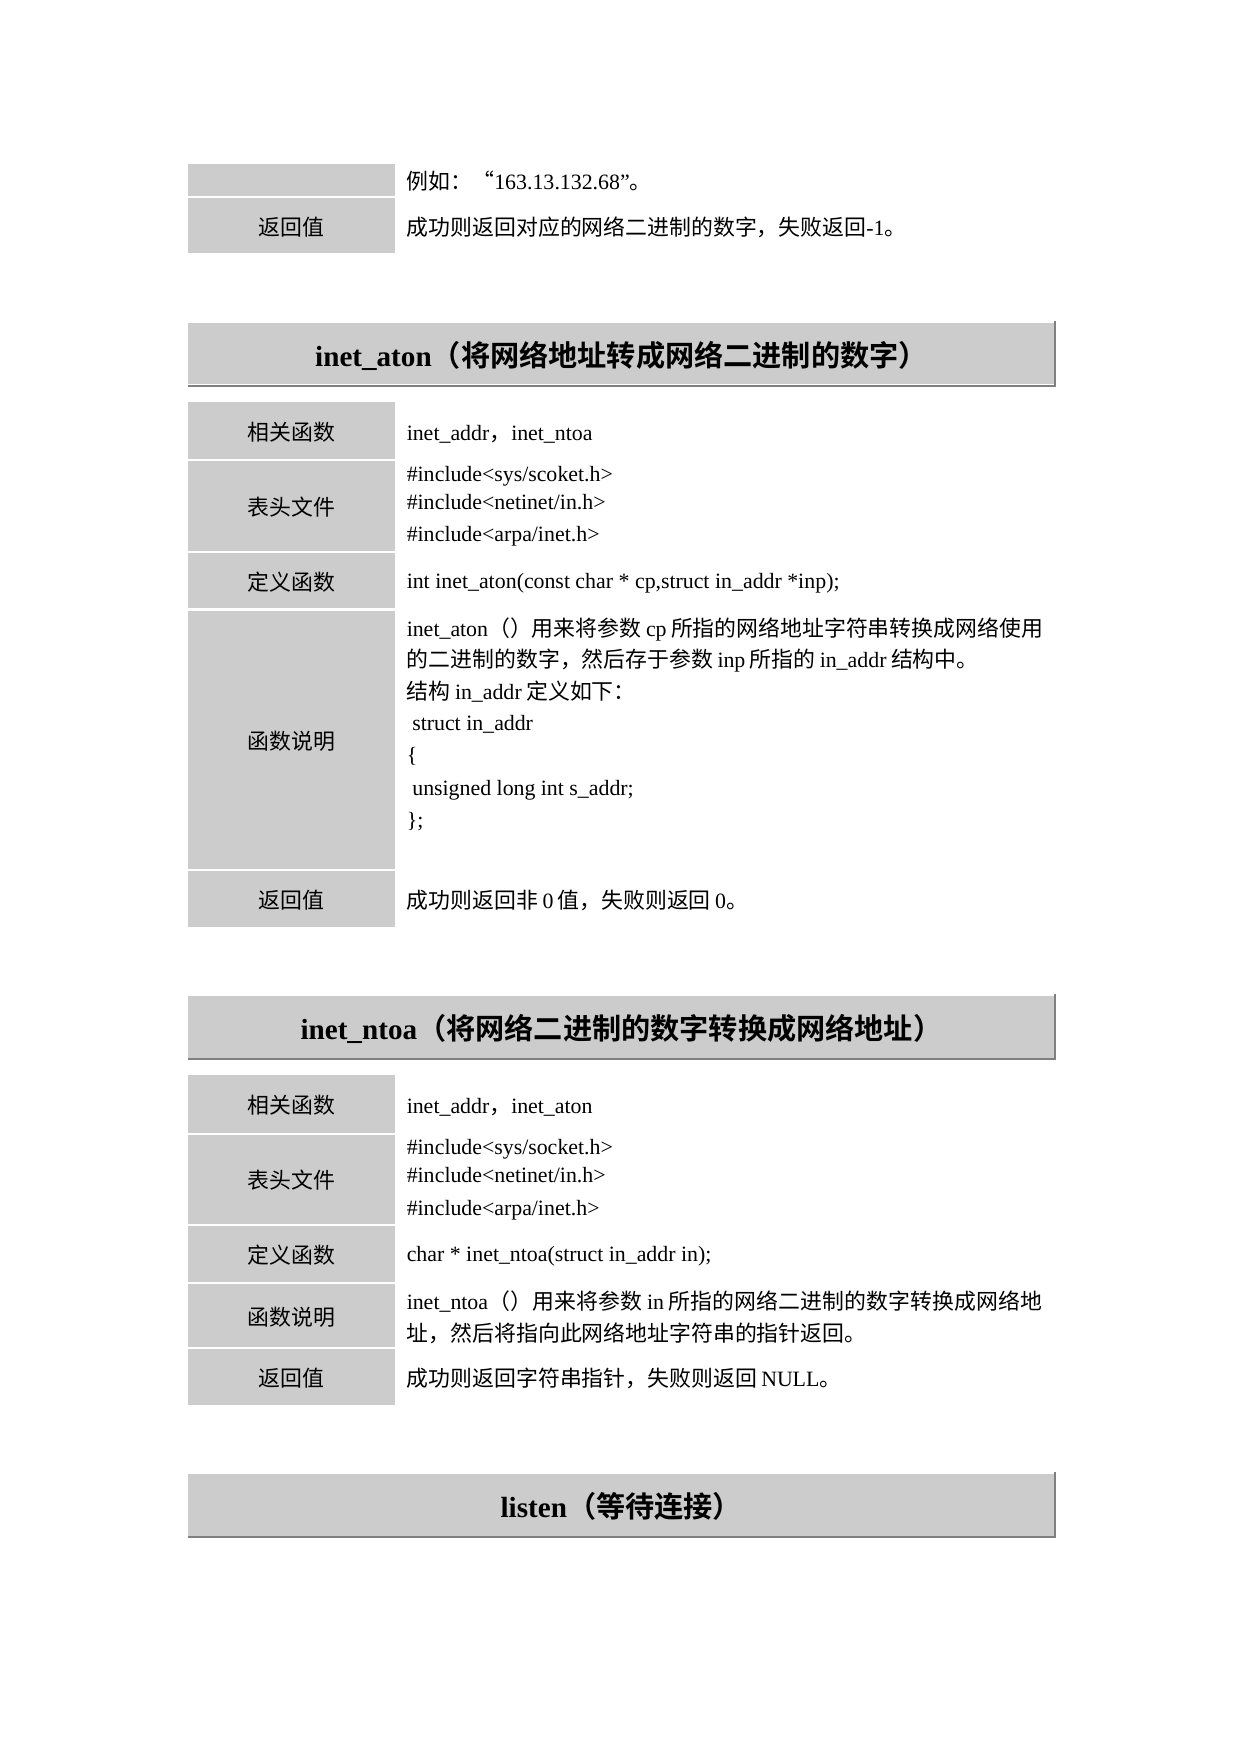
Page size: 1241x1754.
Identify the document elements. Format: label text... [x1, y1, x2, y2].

table_cell 返回值 [188, 1349, 395, 1405]
table_header inet_aton（将网络地址转成网络二进制的数字） [188, 323, 1054, 384]
table_cell 定义函数 [188, 1226, 395, 1282]
table_cell 成功则返回对应的网络二进制的数字，失败返回-1。 [395, 196, 1055, 253]
table_cell [188, 1538, 1055, 1553]
table_header inet_ntoa（将网络二进制的数字转换成网络地址） [188, 996, 1054, 1058]
table_cell inet_addr，inet_aton [395, 1075, 1055, 1133]
table_cell 表头文件 [188, 1135, 395, 1224]
table_cell 相关函数 [188, 1075, 395, 1133]
table_cell #include<sys/socket.h> #include<netinet/in.h> #include<arpa/inet.h> [395, 1133, 1055, 1224]
table_cell 成功则返回字符串指针，失败则返回NULL。 [395, 1347, 1055, 1405]
table_cell [188, 387, 1055, 402]
table_cell 定义函数 [188, 553, 395, 608]
table_cell char * inet_ntoa(struct in_addr in); [395, 1224, 1055, 1282]
table_cell 返回值 [188, 198, 395, 253]
table_cell 表头文件 [188, 461, 395, 551]
table_cell inet_addr，inet_ntoa [395, 402, 1055, 459]
table_cell 函数说明 [188, 611, 395, 869]
table_header listen（等待连接） [188, 1474, 1054, 1536]
table_cell inet_aton（）用来将参数cp所指的网络地址字符串转换成网络使用的二进制的数字，然后存于参数inp所指的in_addr结构中。 结构in_addr定义如下： struct in_addr { unsigned long int s_addr; }; [395, 609, 1055, 869]
table_cell 返回值 [188, 871, 395, 927]
table_cell #include<sys/scoket.h> #include<netinet/in.h> #include<arpa/inet.h> [395, 459, 1055, 551]
table_cell int inet_aton(const char * cp,struct in_addr *inp); [395, 551, 1055, 608]
table_cell 函数说明 [188, 1284, 395, 1347]
table_cell 相关函数 [188, 402, 395, 459]
table_cell 例如：“163.13.132.68”。 [395, 162, 1055, 196]
table_cell inet_ntoa（）用来将参数in所指的网络二进制的数字转换成网络地址，然后将指向此网络地址字符串的指针返回。 [395, 1282, 1055, 1347]
table_cell [188, 1060, 1055, 1075]
table_cell 成功则返回非0值，失败则返回0。 [395, 869, 1055, 927]
table_cell [188, 164, 395, 196]
